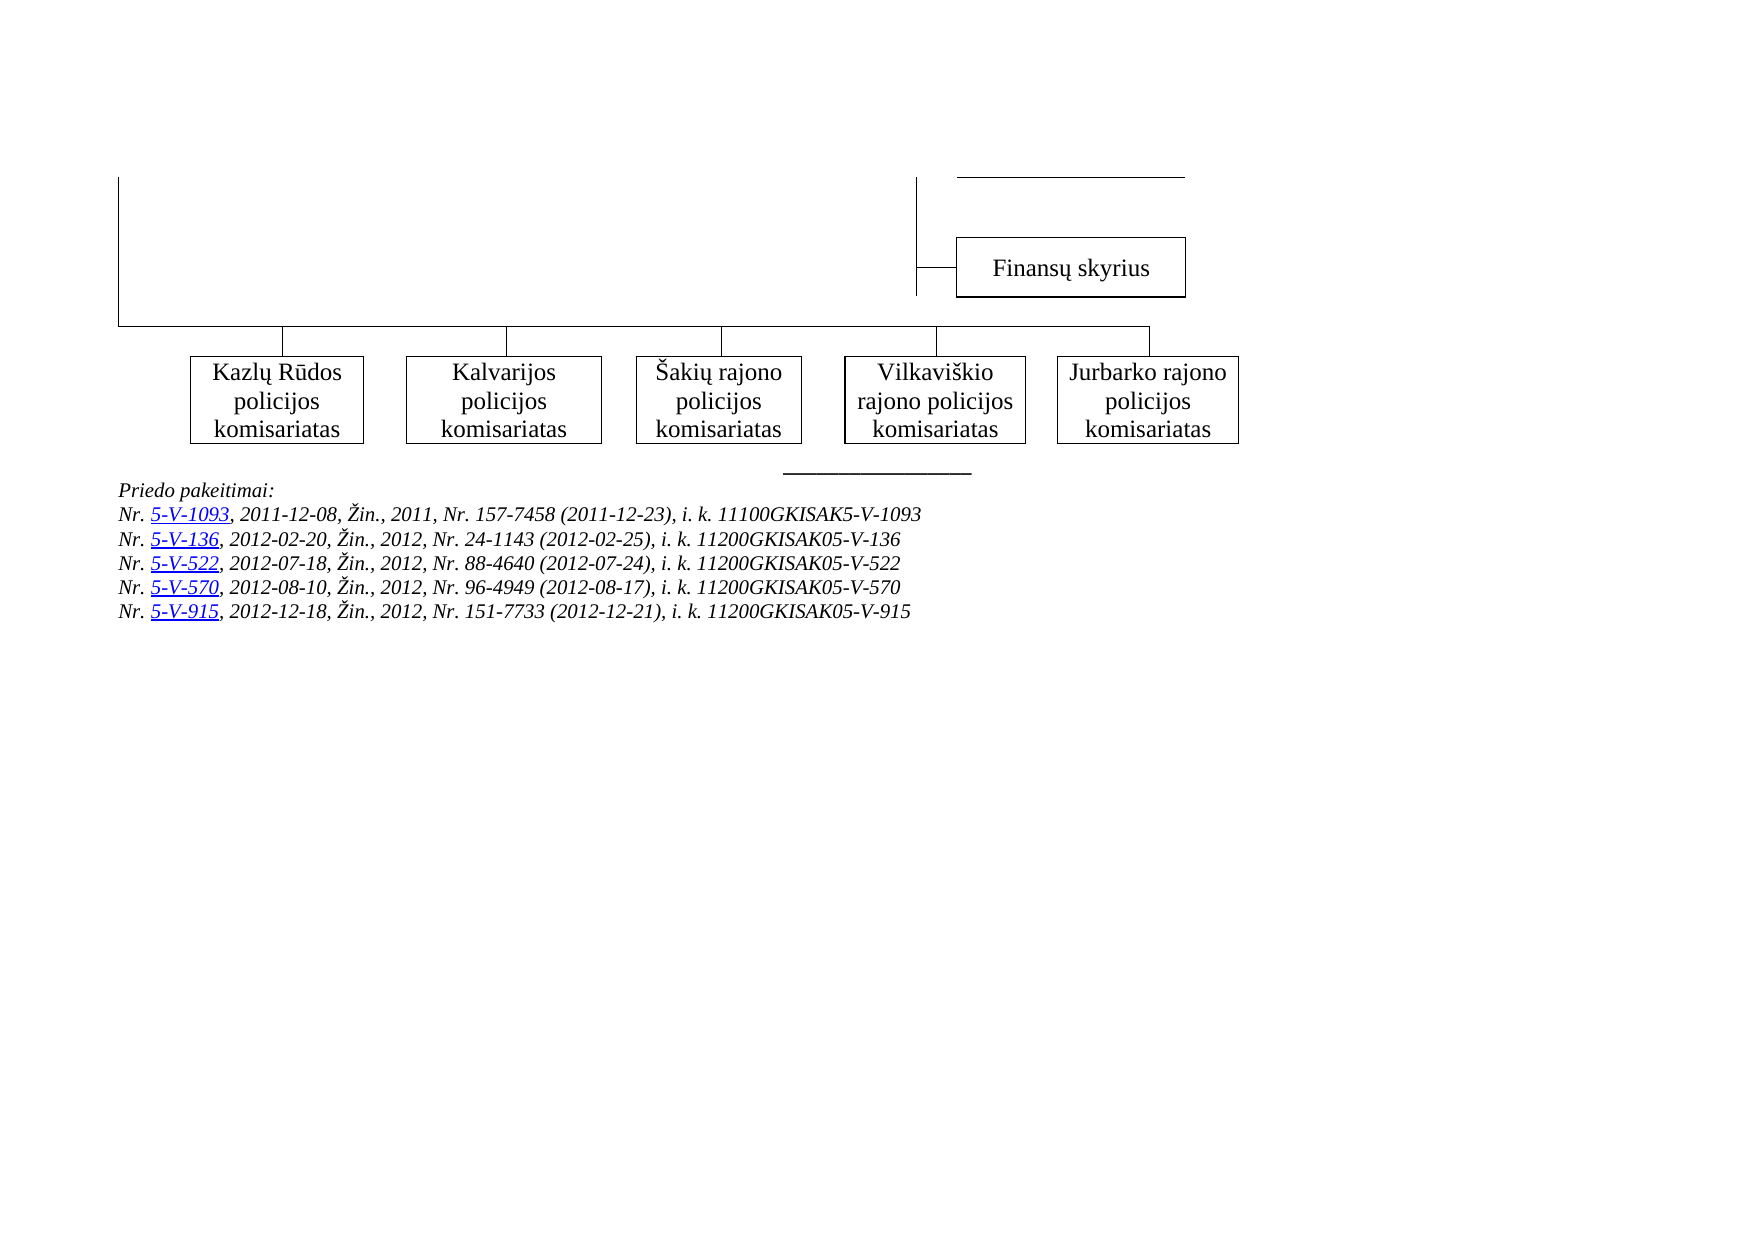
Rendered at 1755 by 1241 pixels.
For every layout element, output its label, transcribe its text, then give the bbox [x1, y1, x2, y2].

table_cell [917, 268, 956, 296]
table_cell [150, 177, 190, 237]
table_cell [1186, 237, 1212, 267]
table_cell [1445, 356, 1653, 443]
text Nr. 5-V-1093, 2011-12-08, Žin., 2011, Nr. 157-7458 (2011-12-23), i. k. 11100GKISAK5-V-1093 [118, 502, 1636, 526]
table_cell [602, 356, 636, 443]
text Priedo pakeitimai: [118, 478, 1636, 502]
table_cell [881, 177, 916, 237]
table_cell [1420, 356, 1445, 443]
table_cell [283, 327, 506, 356]
table_cell [1238, 237, 1653, 296]
table_cell [957, 178, 1185, 237]
table_cell [1185, 296, 1238, 326]
table_cell [1185, 177, 1212, 207]
table_cell [364, 356, 406, 443]
table_cell [1345, 326, 1530, 356]
table_cell [507, 327, 721, 356]
table_cell [522, 237, 602, 296]
table_cell [522, 177, 602, 237]
table_cell Kazlų Rūdos policijos komisariatas [191, 357, 363, 443]
table_cell [722, 327, 936, 356]
table_cell [1212, 177, 1238, 207]
table_cell [957, 298, 1185, 326]
text _________________ [118, 444, 1636, 478]
table_cell [522, 296, 602, 326]
table_cell [1239, 356, 1271, 443]
table_cell [1212, 207, 1238, 237]
table_cell [1026, 356, 1057, 443]
table_cell [1238, 177, 1653, 237]
table_cell [1150, 326, 1345, 356]
table_cell [119, 296, 150, 326]
table_cell [150, 237, 190, 296]
table_cell [118, 356, 150, 443]
table_cell Vilkaviškio rajono policijos komisariatas [846, 357, 1025, 443]
table_cell [1271, 356, 1420, 443]
table_cell [119, 177, 150, 237]
table_cell [190, 237, 522, 296]
table_cell [190, 327, 282, 356]
table_cell Finansų skyrius [957, 238, 1185, 296]
text Nr. 5-V-136, 2012-02-20, Žin., 2012, Nr. 24-1143 (2012-02-25), i. k. 11200GKISAK05-V-136 [118, 526, 1636, 551]
table_cell [150, 356, 190, 443]
table_cell [602, 296, 881, 326]
table_cell [150, 296, 190, 326]
table_cell [118, 327, 150, 356]
table_cell [1185, 207, 1212, 237]
table_cell [1186, 267, 1238, 296]
table_cell [917, 177, 957, 237]
table_cell [119, 237, 150, 296]
table_cell [1212, 237, 1238, 267]
table_cell [917, 237, 956, 267]
table_cell Šakių rajono policijos komisariatas [637, 357, 801, 443]
table_cell [1530, 326, 1653, 356]
table_cell [881, 237, 916, 296]
table_cell Kalvarijos policijos komisariatas [407, 357, 601, 443]
text Nr. 5-V-915, 2012-12-18, Žin., 2012, Nr. 151-7733 (2012-12-21), i. k. 11200GKISAK05-V-915 [118, 599, 1636, 623]
table_cell Jurbarko rajono policijos komisariatas [1058, 357, 1238, 443]
table_cell [190, 177, 522, 237]
table_cell [881, 296, 957, 326]
table_cell [190, 296, 522, 326]
table_cell [602, 177, 881, 237]
text Nr. 5-V-570, 2012-08-10, Žin., 2012, Nr. 96-4949 (2012-08-17), i. k. 11200GKISAK05-V-570 [118, 574, 1636, 599]
table_cell [602, 237, 881, 296]
table_cell [802, 356, 844, 443]
table_cell [150, 327, 190, 356]
table_cell [1238, 296, 1653, 326]
text Nr. 5-V-522, 2012-07-18, Žin., 2012, Nr. 88-4640 (2012-07-24), i. k. 11200GKISAK05-V-522 [118, 551, 1636, 574]
table_cell [937, 327, 1149, 356]
